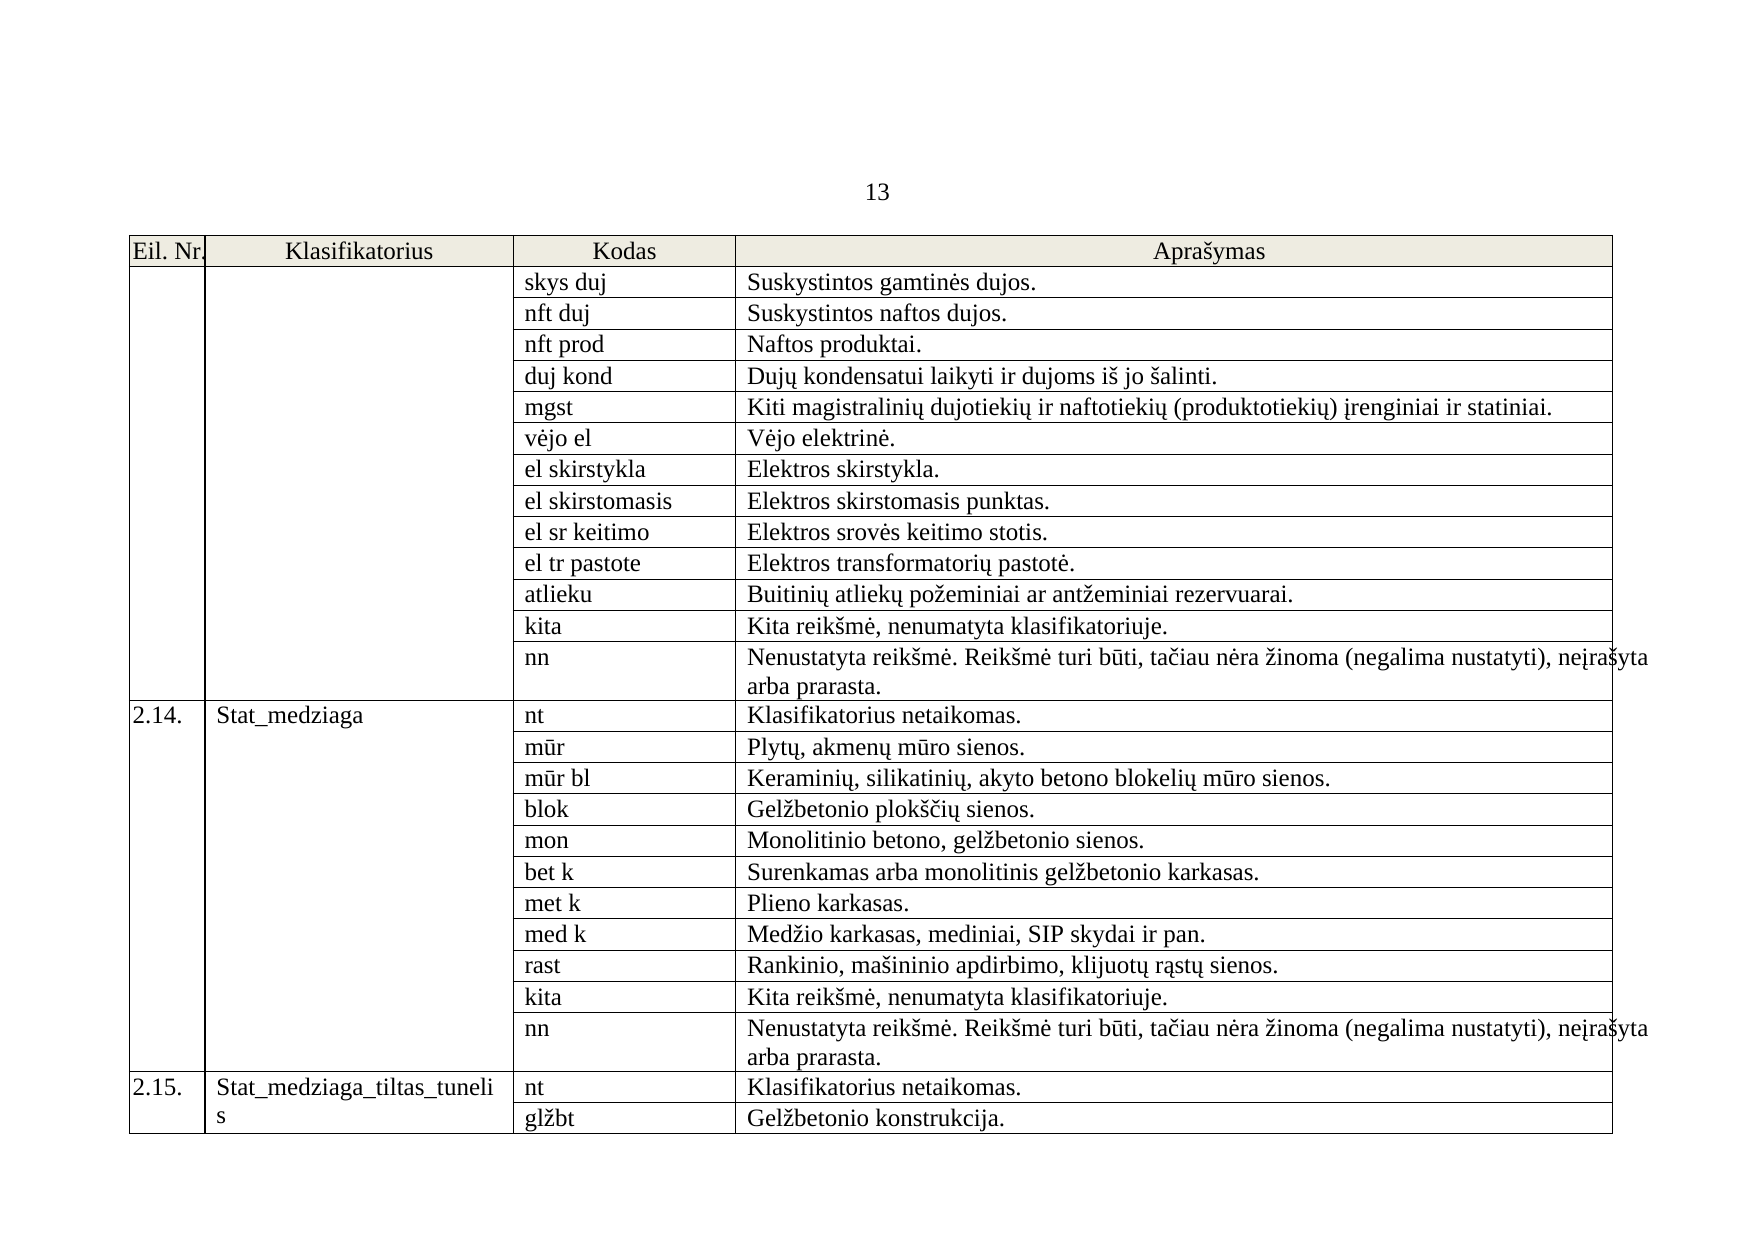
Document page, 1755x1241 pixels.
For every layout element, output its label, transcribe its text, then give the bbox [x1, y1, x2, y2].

table_cell Elektros srovės keitimo stotis. [736, 517, 1612, 547]
table_cell Klasifikatorius netaikomas. [736, 1072, 1612, 1102]
table_cell Gelžbetonio konstrukcija. [736, 1103, 1612, 1133]
table_header Kodas [514, 236, 735, 266]
table_cell Rankinio, mašininio apdirbimo, klijuotų rąstų sienos. [736, 951, 1612, 981]
table_cell Kita reikšmė, nenumatyta klasifikatoriuje. [736, 982, 1612, 1012]
table_cell Buitinių atliekų požeminiai ar antžeminiai rezervuarai. [736, 580, 1612, 610]
table_header Eil. Nr. [130, 236, 204, 266]
table_cell Surenkamas arba monolitinis gelžbetonio karkasas. [736, 857, 1612, 887]
table_cell el tr pastote [514, 548, 735, 578]
table_cell Monolitinio betono, gelžbetonio sienos. [736, 826, 1612, 856]
table_cell skys duj [514, 267, 735, 297]
table_cell Kiti magistralinių dujotiekių ir naftotiekių (produktotiekių) įrenginiai ir statiniai. [736, 392, 1612, 422]
table_cell Medžio karkasas, mediniai, SIP skydai ir pan. [736, 919, 1612, 949]
table_cell Suskystintos gamtinės dujos. [736, 267, 1612, 297]
table_cell glžbt [514, 1103, 735, 1133]
table_cell rast [514, 951, 735, 981]
table_cell bet k [514, 857, 735, 887]
table_cell met k [514, 888, 735, 918]
table_cell mūr bl [514, 763, 735, 793]
table_cell Kita reikšmė, nenumatyta klasifikatoriuje. [736, 611, 1612, 641]
table_cell kita [514, 611, 735, 641]
table_cell nn [514, 642, 735, 699]
table_cell mgst [514, 392, 735, 422]
table_cell el skirstomasis [514, 486, 735, 516]
table_cell mūr [514, 732, 735, 762]
table_header [1635, 235, 1658, 1134]
table_cell Stat_medziaga_tiltas_tunelis [206, 1072, 513, 1133]
table_cell nn [514, 1013, 735, 1071]
table_cell med k [514, 919, 735, 949]
table_cell nt [514, 1072, 735, 1102]
table_cell el skirstykla [514, 455, 735, 485]
table_cell Elektros transformatorių pastotė. [736, 548, 1612, 578]
table_cell el sr keitimo [514, 517, 735, 547]
table_cell Nenustatyta reikšmė. Reikšmė turi būti, tačiau nėra žinoma (negalima nustatyti), neįrašyta arba prarasta. [736, 642, 1612, 699]
table_header [1613, 235, 1635, 1134]
table_cell Elektros skirstykla. [736, 455, 1612, 485]
table_cell Keraminių, silikatinių, akyto betono blokelių mūro sienos. [736, 763, 1612, 793]
table_cell duj kond [514, 361, 735, 391]
table_cell Elektros skirstomasis punktas. [736, 486, 1612, 516]
table_header Klasifikatorius [206, 236, 513, 266]
table_cell [130, 267, 204, 699]
table_cell nt [514, 701, 735, 731]
table_cell blok [514, 794, 735, 824]
table_cell nft duj [514, 298, 735, 328]
table_cell 2.15. [130, 1072, 204, 1133]
table_cell Dujų kondensatui laikyti ir dujoms iš jo šalinti. [736, 361, 1612, 391]
table_cell Naftos produktai. [736, 330, 1612, 360]
table_cell vėjo el [514, 423, 735, 453]
table_cell Vėjo elektrinė. [736, 423, 1612, 453]
table_cell Gelžbetonio plokščių sienos. [736, 794, 1612, 824]
table_cell Plytų, akmenų mūro sienos. [736, 732, 1612, 762]
table_cell Plieno karkasas. [736, 888, 1612, 918]
table_cell nft prod [514, 330, 735, 360]
table_header [118, 235, 129, 1134]
table_cell [206, 267, 513, 699]
table_cell Klasifikatorius netaikomas. [736, 701, 1612, 731]
table_cell kita [514, 982, 735, 1012]
table_cell atlieku [514, 580, 735, 610]
table_cell Suskystintos naftos dujos. [736, 298, 1612, 328]
table_header Aprašymas [736, 236, 1612, 266]
table_cell Nenustatyta reikšmė. Reikšmė turi būti, tačiau nėra žinoma (negalima nustatyti), neįrašyta arba prarasta. [736, 1013, 1612, 1071]
table_cell 2.14. [130, 701, 204, 1071]
table_cell Stat_medziaga [206, 701, 513, 1071]
table_cell mon [514, 826, 735, 856]
